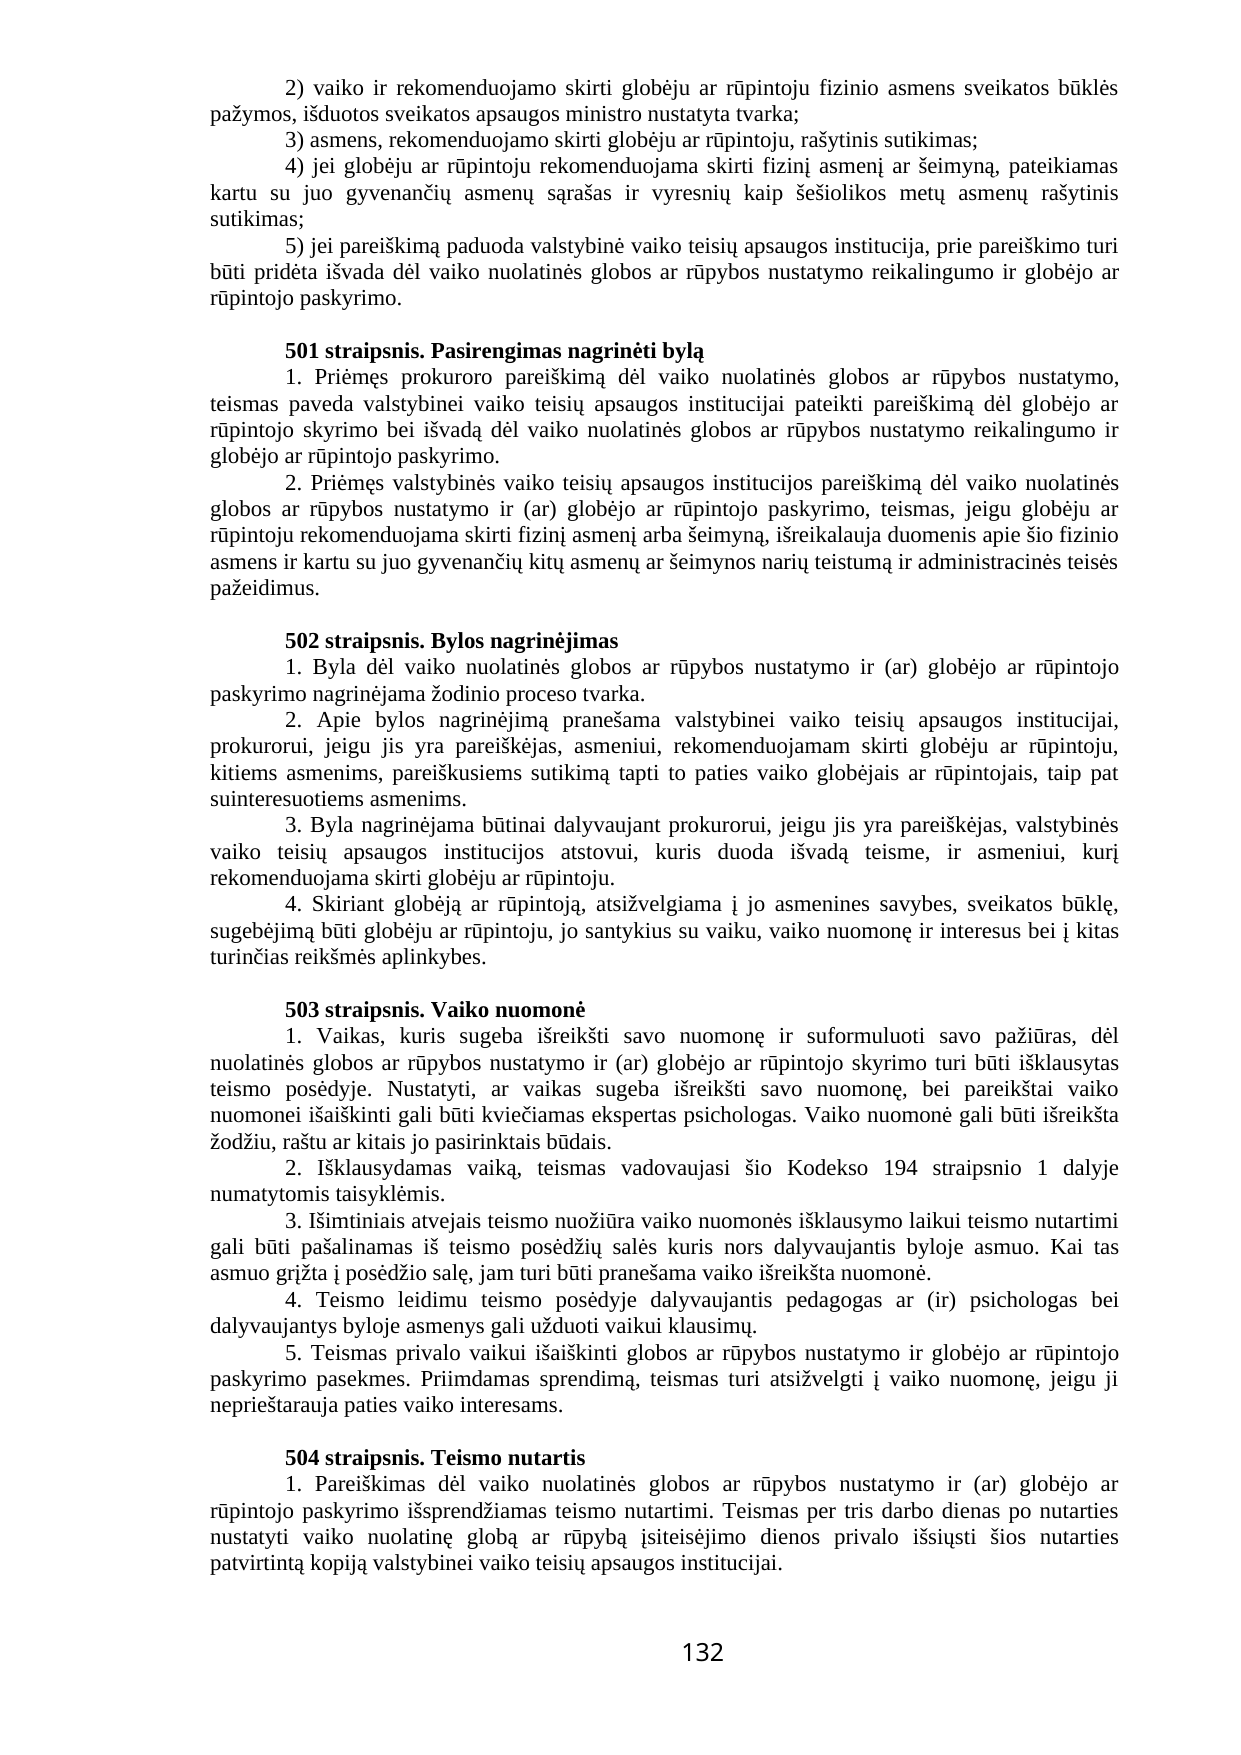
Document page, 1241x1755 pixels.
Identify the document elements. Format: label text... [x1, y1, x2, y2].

text 2. Išklausydamas vaiką, teismas vadovaujasi šio Kodekso 194 straipsnio 1 dalyje numatytomis taisyklėmis. [210, 1154, 1120, 1207]
text 1. Vaikas, kuris sugeba išreikšti savo nuomonę ir suformuluoti savo pažiūras, dėl nuolatinės globos ar rūpybos nustatymo ir (ar) globėjo ar rūpintojo skyrimo turi būti išklausytas teismo posėdyje. Nustatyti, ar vaikas sugeba išreikšti savo nuomonę, bei pareikštai vaiko nuomonei išaiškinti gali būti kviečiamas ekspertas psichologas. Vaiko nuomonė gali būti išreikšta žodžiu, raštu ar kitais jo pasirinktais būdais. [210, 1022, 1120, 1154]
text 2. Apie bylos nagrinėjimą pranešama valstybinei vaiko teisių apsaugos institucijai, prokurorui, jeigu jis yra pareiškėjas, asmeniui, rekomenduojamam skirti globėju ar rūpintoju, kitiems asmenims, pareiškusiems sutikimą tapti to paties vaiko globėjais ar rūpintojais, taip pat suinteresuotiems asmenims. [210, 706, 1120, 811]
text 502 straipsnis. Bylos nagrinėjimas [210, 627, 1120, 653]
text 1. Pareiškimas dėl vaiko nuolatinės globos ar rūpybos nustatymo ir (ar) globėjo ar rūpintojo paskyrimo išsprendžiamas teismo nutartimi. Teismas per tris darbo dienas po nutarties nustatyti vaiko nuolatinę globą ar rūpybą įsiteisėjimo dienos privalo išsiųsti šios nutarties patvirtintą kopiją valstybinei vaiko teisių apsaugos institucijai. [210, 1470, 1120, 1576]
text 5) jei pareiškimą paduoda valstybinė vaiko teisių apsaugos institucija, prie pareiškimo turi būti pridėta išvada dėl vaiko nuolatinės globos ar rūpybos nustatymo reikalingumo ir globėjo ar rūpintojo paskyrimo. [210, 232, 1120, 311]
text 504 straipsnis. Teismo nutartis [210, 1444, 1120, 1470]
text 4. Teismo leidimu teismo posėdyje dalyvaujantis pedagogas ar (ir) psichologas bei dalyvaujantys byloje asmenys gali užduoti vaikui klausimų. [210, 1286, 1120, 1338]
text 503 straipsnis. Vaiko nuomonė [210, 996, 1120, 1022]
text 3. Byla nagrinėjama būtinai dalyvaujant prokurorui, jeigu jis yra pareiškėjas, valstybinės vaiko teisių apsaugos institucijos atstovui, kuris duoda išvadą teisme, ir asmeniui, kurį rekomenduojama skirti globėju ar rūpintoju. [210, 811, 1120, 891]
text 1. Priėmęs prokuroro pareiškimą dėl vaiko nuolatinės globos ar rūpybos nustatymo, teismas paveda valstybinei vaiko teisių apsaugos institucijai pateikti pareiškimą dėl globėjo ar rūpintojo skyrimo bei išvadą dėl vaiko nuolatinės globos ar rūpybos nustatymo reikalingumo ir globėjo ar rūpintojo paskyrimo. [210, 363, 1120, 469]
text 5. Teismas privalo vaikui išaiškinti globos ar rūpybos nustatymo ir globėjo ar rūpintojo paskyrimo pasekmes. Priimdamas sprendimą, teismas turi atsižvelgti į vaiko nuomonę, jeigu ji neprieštarauja paties vaiko interesams. [210, 1338, 1120, 1418]
text 4) jei globėju ar rūpintoju rekomenduojama skirti fizinį asmenį ar šeimyną, pateikiamas kartu su juo gyvenančių asmenų sąrašas ir vyresnių kaip šešiolikos metų asmenų rašytinis sutikimas; [210, 153, 1120, 232]
text 3. Išimtiniais atvejais teismo nuožiūra vaiko nuomonės išklausymo laikui teismo nutartimi gali būti pašalinamas iš teismo posėdžių salės kuris nors dalyvaujantis byloje asmuo. Kai tas asmuo grįžta į posėdžio salę, jam turi būti pranešama vaiko išreikšta nuomonė. [210, 1207, 1120, 1286]
text 3) asmens, rekomenduojamo skirti globėju ar rūpintoju, rašytinis sutikimas; [210, 126, 1120, 153]
text 1. Byla dėl vaiko nuolatinės globos ar rūpybos nustatymo ir (ar) globėjo ar rūpintojo paskyrimo nagrinėjama žodinio proceso tvarka. [210, 653, 1120, 706]
text 2) vaiko ir rekomenduojamo skirti globėju ar rūpintoju fizinio asmens sveikatos būklės pažymos, išduotos sveikatos apsaugos ministro nustatyta tvarka; [210, 73, 1120, 126]
text 2. Priėmęs valstybinės vaiko teisių apsaugos institucijos pareiškimą dėl vaiko nuolatinės globos ar rūpybos nustatymo ir (ar) globėjo ar rūpintojo paskyrimo, teismas, jeigu globėju ar rūpintoju rekomenduojama skirti fizinį asmenį arba šeimyną, išreikalauja duomenis apie šio fizinio asmens ir kartu su juo gyvenančių kitų asmenų ar šeimynos narių teistumą ir administracinės teisės pažeidimus. [210, 469, 1120, 601]
text 501 straipsnis. Pasirengimas nagrinėti bylą [210, 337, 1120, 363]
text 4. Skiriant globėją ar rūpintoją, atsižvelgiama į jo asmenines savybes, sveikatos būklę, sugebėjimą būti globėju ar rūpintoju, jo santykius su vaiku, vaiko nuomonę ir interesus bei į kitas turinčias reikšmės aplinkybes. [210, 891, 1120, 969]
